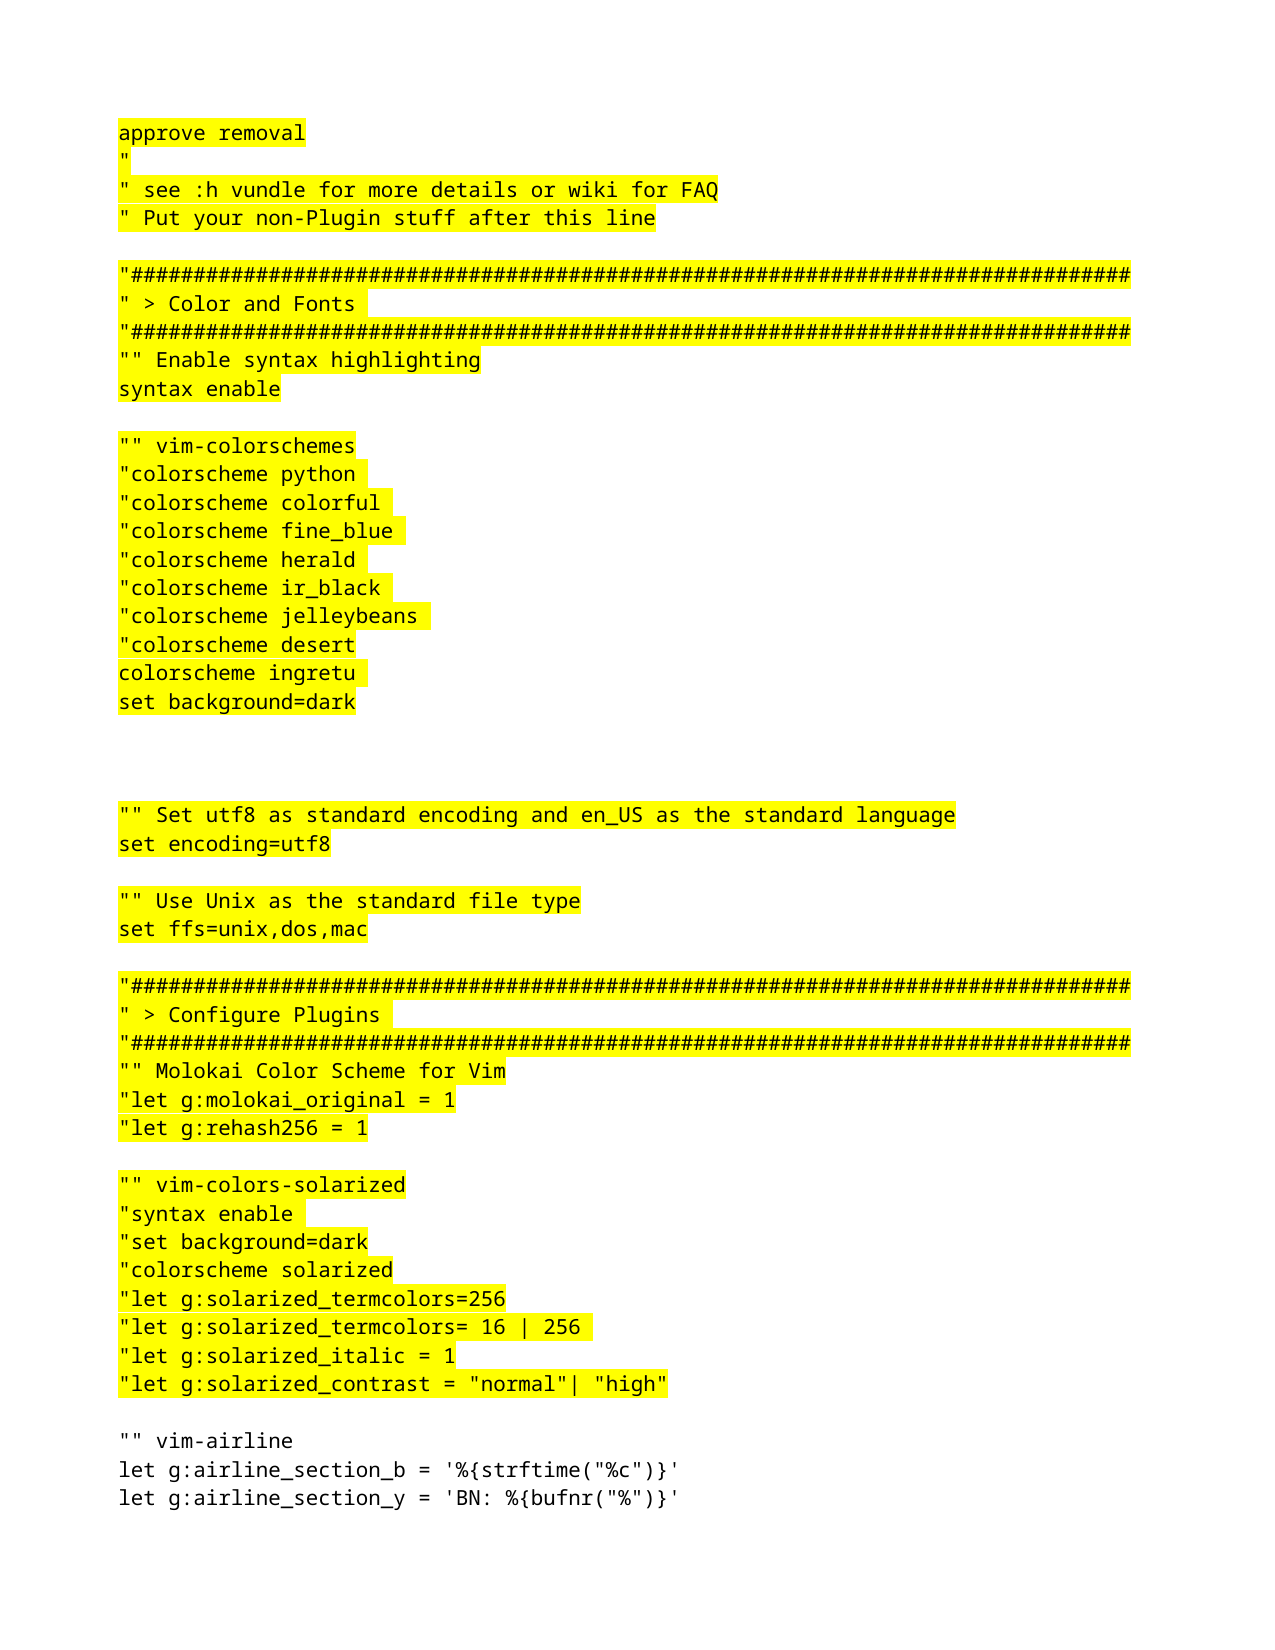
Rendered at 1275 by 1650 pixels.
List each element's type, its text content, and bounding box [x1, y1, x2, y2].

text "colorscheme desert [118, 630, 1157, 658]
text "colorscheme jelleybeans [118, 602, 1157, 630]
text "" Enable syntax highlighting [118, 346, 1157, 374]
text colorscheme ingretu [118, 658, 1157, 687]
text let g:airline_section_y = 'BN: %{bufnr("%")}' [118, 1483, 1157, 1512]
text approve removal [118, 118, 1157, 147]
text "################################################################################ [118, 260, 1157, 289]
text "" Molokai Color Scheme for Vim [118, 1057, 1157, 1085]
text "set background=dark [118, 1227, 1157, 1256]
text "################################################################################ [118, 1028, 1157, 1057]
text " Put your non-Plugin stuff after this line [118, 203, 1157, 232]
text "################################################################################ [118, 317, 1157, 346]
text set encoding=utf8 [118, 829, 1157, 857]
text " see :h vundle for more details or wiki for FAQ [118, 175, 1157, 203]
text "colorscheme ir_black [118, 573, 1157, 602]
text "let g:solarized_termcolors= 16 | 256 [118, 1312, 1157, 1341]
text "colorscheme fine_blue [118, 516, 1157, 545]
text "" vim-airline [118, 1426, 1157, 1455]
text "let g:solarized_contrast = "normal"| "high" [118, 1369, 1157, 1398]
text let g:airline_section_b = '%{strftime("%c")}' [118, 1455, 1157, 1483]
text "" vim-colors-solarized [118, 1170, 1157, 1199]
text "" Set utf8 as standard encoding and en_US as the standard language [118, 801, 1157, 829]
text "let g:solarized_italic = 1 [118, 1341, 1157, 1369]
text set ffs=unix,dos,mac [118, 914, 1157, 943]
text "colorscheme python [118, 459, 1157, 488]
text "" vim-colorschemes [118, 431, 1157, 459]
text syntax enable [118, 374, 1157, 402]
text "let g:rehash256 = 1 [118, 1113, 1157, 1142]
text " > Color and Fonts [118, 289, 1157, 317]
text "" Use Unix as the standard file type [118, 886, 1157, 914]
text "################################################################################ [118, 971, 1157, 1000]
text "colorscheme solarized [118, 1256, 1157, 1284]
text " > Configure Plugins [118, 1000, 1157, 1028]
text "colorscheme herald [118, 545, 1157, 573]
text "let g:molokai_original = 1 [118, 1085, 1157, 1113]
text set background=dark [118, 687, 1157, 715]
text " [118, 147, 1157, 175]
text "let g:solarized_termcolors=256 [118, 1284, 1157, 1312]
text "syntax enable [118, 1199, 1157, 1227]
text "colorscheme colorful [118, 488, 1157, 516]
